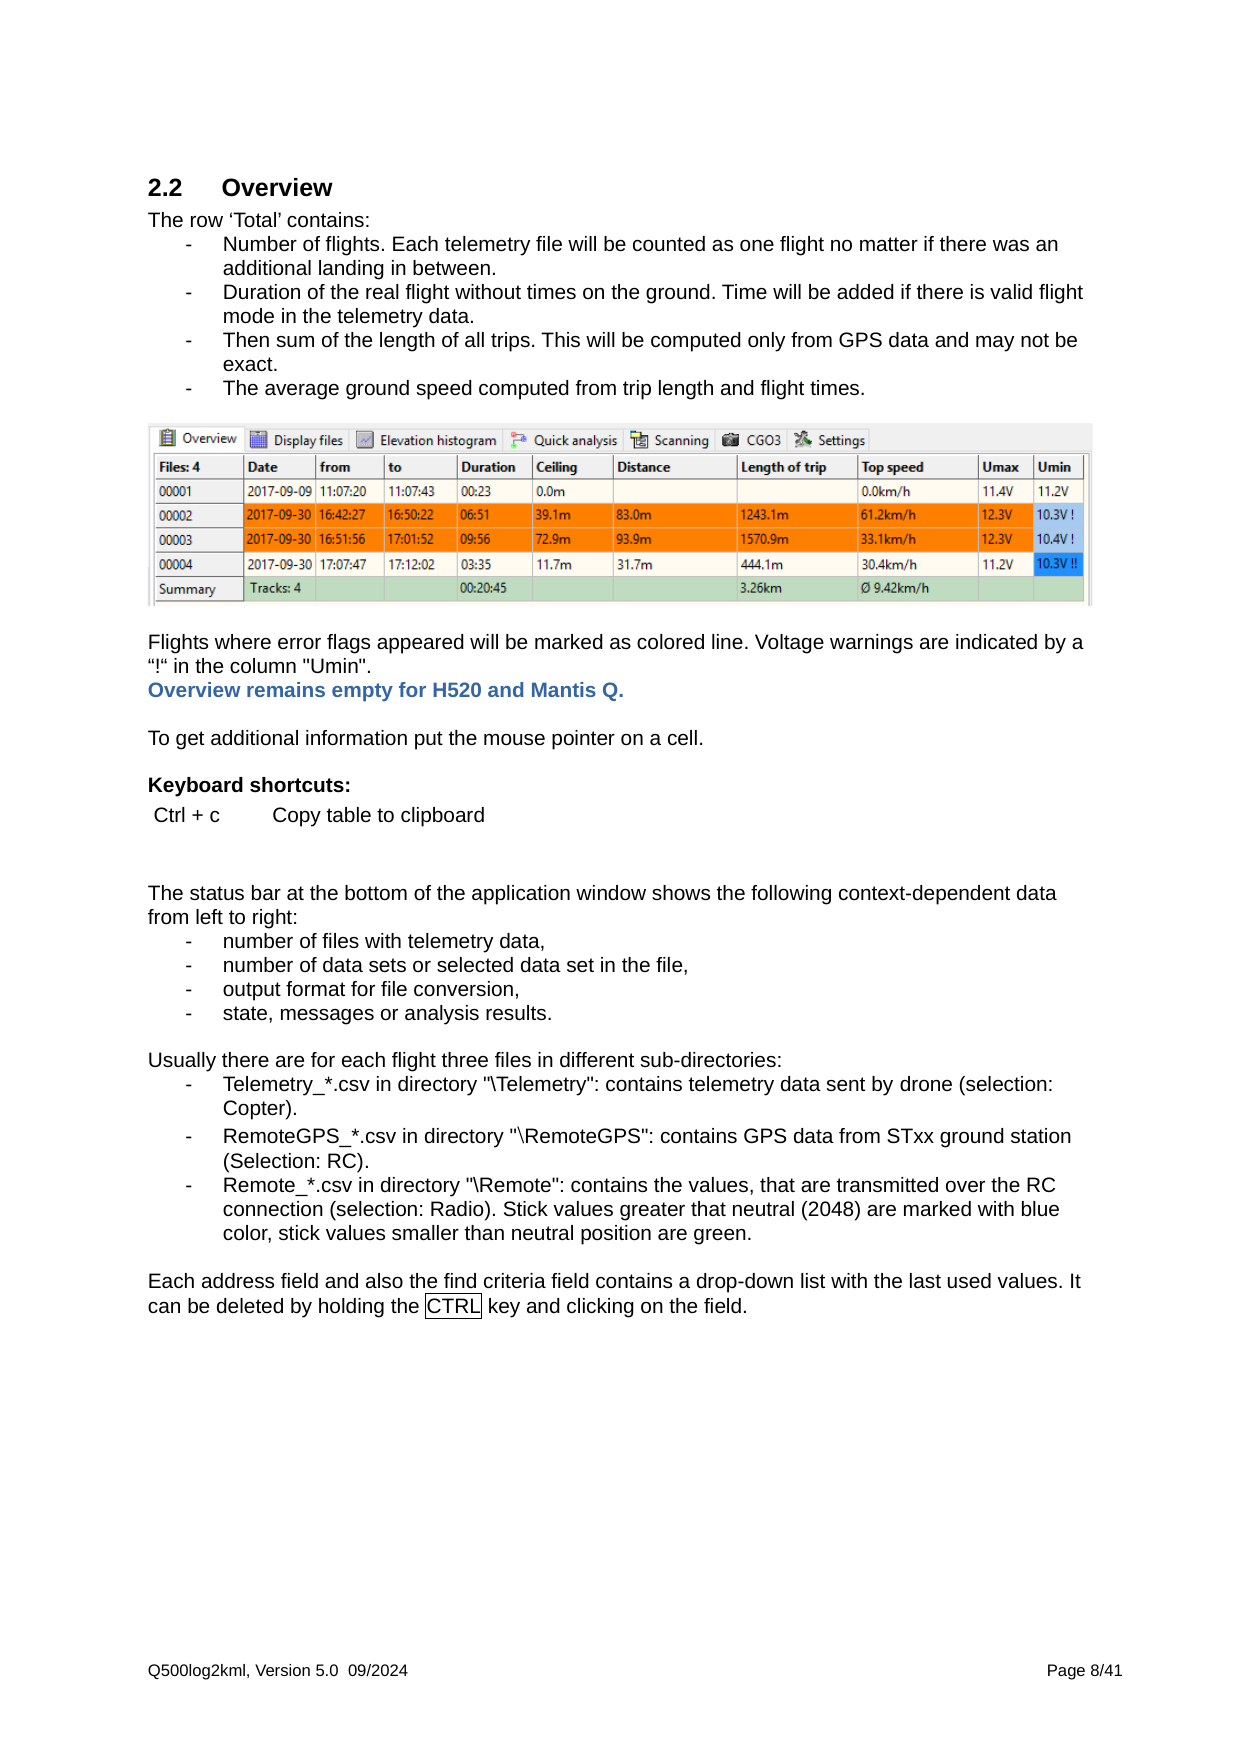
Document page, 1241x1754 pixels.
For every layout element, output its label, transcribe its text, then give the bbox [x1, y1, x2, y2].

table_header Ctrl + c [148, 797, 266, 833]
text Flights where error flags appeared will be marked as colored line. Voltage warnings are indicated by a “!“ in the column "Umin". [148, 629, 1093, 677]
list Number of flights. Each telemetry file will be counted as one flight no matter if there was an additional landing in between. [185, 232, 1093, 279]
text Overview remains empty for H520 and Mantis Q. [148, 677, 1093, 701]
picture [147, 423, 1093, 606]
table_header Copy table to clipboard [266, 797, 1093, 833]
list Duration of the real flight without times on the ground. Time will be added if there is valid flight mode in the telemetry data. [185, 279, 1093, 327]
list number of files with telemetry data, [185, 928, 1093, 952]
text Usually there are for each flight three files in different sub-directories: [148, 1048, 1093, 1072]
text The status bar at the bottom of the application window shows the following context-dependent data from left to right: [148, 881, 1093, 928]
text Each address field and also the find criteria field contains a drop-down list with the last used values. It can be deleted by holding the CTRL key and clicking on the field. [148, 1269, 1093, 1319]
list Remote_*.csv in directory "\Remote": contains the values, that are transmitted over the RC connection (selection: Radio). Stick values greater that neutral (2048) are marked with blue color, stick values smaller than neutral position are green. [185, 1173, 1093, 1245]
list Telemetry_*.csv in directory "\Telemetry": contains telemetry data sent by drone (selection: Copter). [185, 1072, 1093, 1120]
list The average ground speed computed from trip length and flight times. [185, 375, 1093, 399]
text The row ‘Total’ contains: [148, 208, 1093, 232]
list number of data sets or selected data set in the file, [185, 952, 1093, 976]
list RemoteGPS_*.csv in directory "\RemoteGPS": contains GPS data from STxx ground station (Selection: RC). [185, 1120, 1093, 1173]
list output format for file conversion, [185, 976, 1093, 1000]
list Then sum of the length of all trips. This will be computed only from GPS data and may not be exact. [185, 327, 1093, 375]
list state, messages or analysis results. [185, 1000, 1093, 1024]
text To get additional information put the mouse pointer on a cell. [148, 725, 1093, 749]
subtitle Overview [148, 173, 1093, 201]
text Keyboard shortcuts: [148, 773, 1093, 797]
